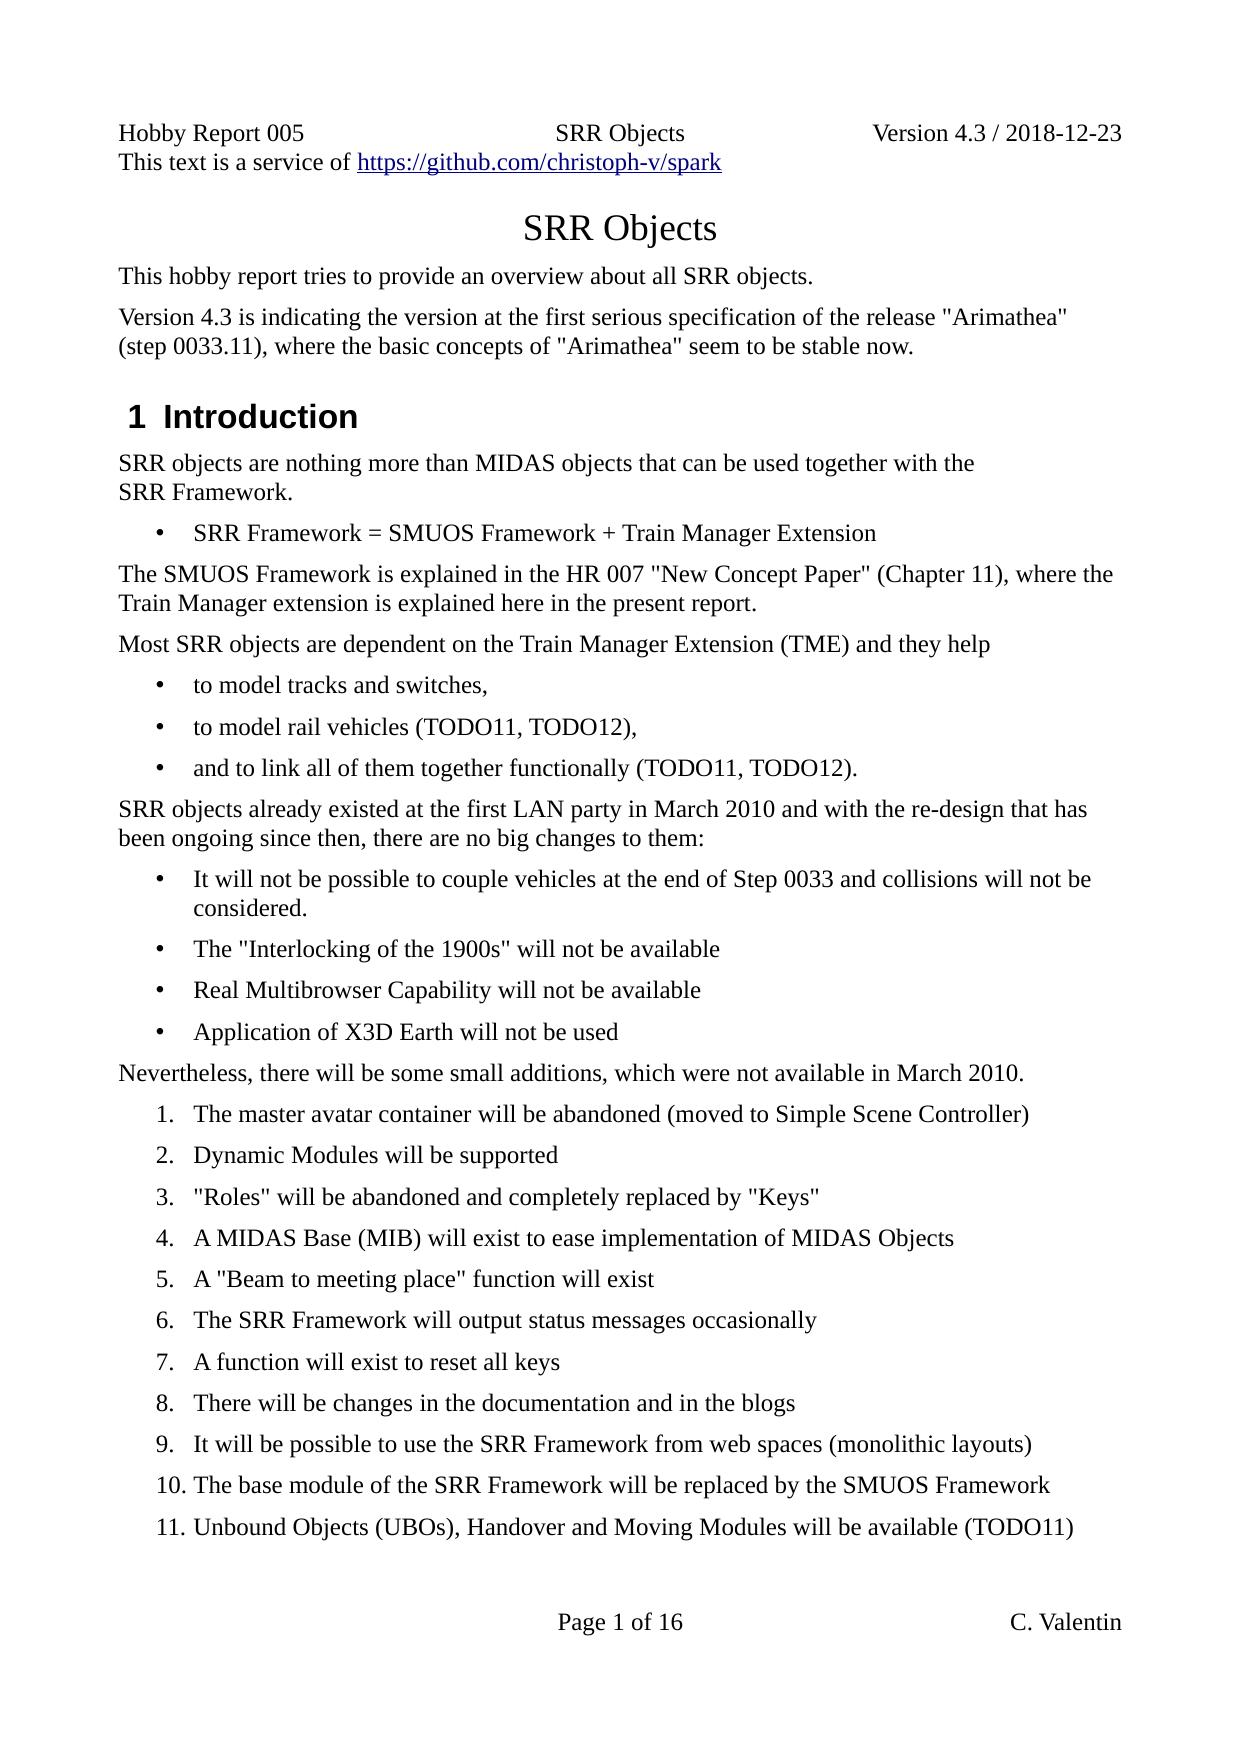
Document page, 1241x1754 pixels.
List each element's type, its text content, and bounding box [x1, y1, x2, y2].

list It will be possible to use the SRR Framework from web spaces (monolithic layouts) [156, 1429, 1122, 1458]
list Unbound Objects (UBOs), Handover and Moving Modules will be available (TODO11) [156, 1512, 1122, 1541]
list A MIDAS Base (MIB) will exist to ease implementation of MIDAS Objects [156, 1223, 1122, 1252]
list Real Multibrowser Capability will not be available [156, 976, 1122, 1004]
text SRR Objects [118, 205, 1122, 248]
list The "Interlocking of the 1900s" will not be available [156, 934, 1122, 963]
list A "Beam to meeting place" function will exist [156, 1264, 1122, 1293]
list Dynamic Modules will be supported [156, 1141, 1122, 1169]
list to model tracks and switches, [156, 671, 1122, 699]
list "Roles" will be abandoned and completely replaced by "Keys" [156, 1182, 1122, 1211]
text Most SRR objects are dependent on the Train Manager Extension (TME) and they help [118, 629, 1122, 658]
list The SRR Framework will output status messages occasionally [156, 1306, 1122, 1334]
list A function will exist to reset all keys [156, 1347, 1122, 1376]
list Application of X3D Earth will not be used [156, 1017, 1122, 1046]
text SRR objects are nothing more than MIDAS objects that can be used together with the SRR Framework. [118, 448, 1122, 506]
text SRR objects already existed at the first LAN party in March 2010 and with the re-design that has been ongoing since then, there are no big changes to them: [118, 794, 1122, 852]
list The base module of the SRR Framework will be replaced by the SMUOS Framework [156, 1471, 1122, 1499]
list The master avatar container will be abandoned (moved to Simple Scene Controller) [156, 1099, 1122, 1128]
text The SMUOS Framework is explained in the HR 007 "New Concept Paper" (Chapter 11), where the Train Manager extension is explained here in the present report. [118, 559, 1122, 617]
list and to link all of them together functionally (TODO11, TODO12). [156, 753, 1122, 782]
text Nevertheless, there will be some small additions, which were not available in March 2010. [118, 1058, 1122, 1087]
list It will not be possible to couple vehicles at the end of Step 0033 and collisions will not be consi­de­red. [156, 864, 1122, 922]
text Version 4.3 is indicating the version at the first serious specification of the release "Arimathea" (step 0033.11), where the basic concepts of "Arimathea" seem to be stable now. [118, 302, 1122, 359]
text This hobby report tries to provide an overview about all SRR objects. [118, 261, 1122, 289]
list There will be changes in the documentation and in the blogs [156, 1388, 1122, 1417]
list SRR Framework = SMUOS Framework + Train Manager Extension [156, 518, 1122, 547]
subtitle Introduction [118, 397, 1122, 436]
list to model rail vehicles (TODO11, TODO12), [156, 712, 1122, 741]
